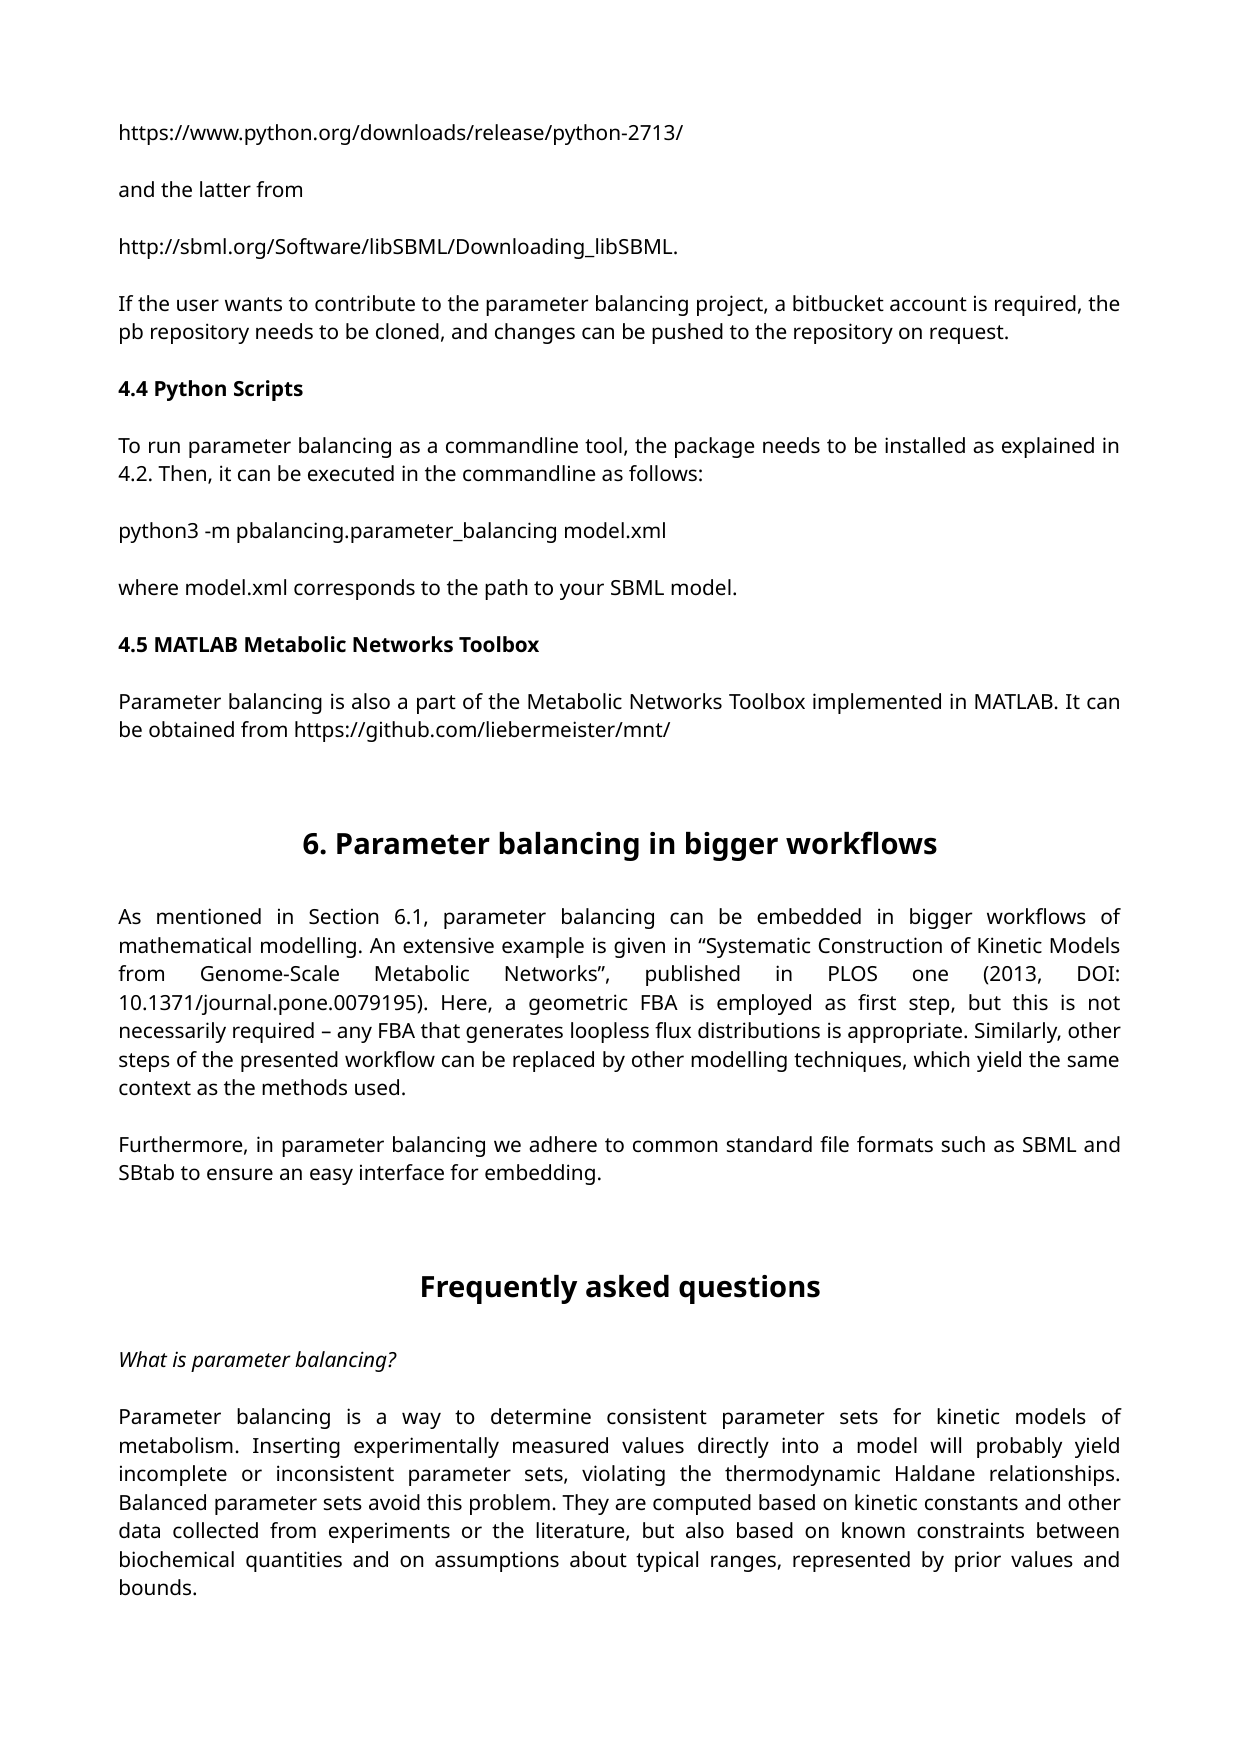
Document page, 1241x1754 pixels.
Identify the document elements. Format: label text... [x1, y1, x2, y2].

text Frequently asked questions [118, 1266, 1122, 1306]
text As mentioned in Section 6.1, parameter balancing can be embedded in bigger workflows of mathematical modelling. An extensive example is given in “Systematic Construction of Kinetic Models from Genome-Scale Metabolic Networks”, published in PLOS one (2013, DOI: 10.1371/journal.pone.0079195). Here, a geometric FBA is employed as first step, but this is not necessarily required – any FBA that generates loopless flux distributions is appropriate. Similarly, other steps of the presented workflow can be replaced by other modelling techniques, which yield the same context as the methods used. [118, 902, 1122, 1102]
text python3 -m pbalancing.parameter_balancing model.xml [118, 516, 1122, 545]
text 4.4 Python Scripts [118, 374, 1122, 402]
text 6. Parameter balancing in bigger workflows [118, 823, 1122, 863]
text Parameter balancing is a way to determine consistent parameter sets for kinetic models of metabolism. Inserting experimentally measured values directly into a model will probably yield incomplete or inconsistent parameter sets, violating the thermodynamic Haldane relationships. Balanced parameter sets avoid this problem. They are computed based on kinetic constants and other data collected from experiments or the literature, but also based on known constraints between biochemical quantities and on assumptions about typical ranges, represented by prior values and bounds. [118, 1402, 1122, 1602]
text where model.xml corresponds to the path to your SBML model. [118, 573, 1122, 602]
text Furthermore, in parameter balancing we adhere to common standard file formats such as SBML and SBtab to ensure an easy interface for embedding. [118, 1130, 1122, 1187]
text If the user wants to contribute to the parameter balancing project, a bitbucket account is required, the pb repository needs to be cloned, and changes can be pushed to the repository on request. [118, 289, 1122, 346]
text http://sbml.org/Software/libSBML/Downloading_libSBML. [118, 232, 1122, 260]
text https://www.python.org/downloads/release/python-2713/ [118, 118, 1122, 147]
text What is parameter balancing? [118, 1346, 1122, 1374]
text 4.5 MATLAB Metabolic Networks Toolbox [118, 630, 1122, 658]
text To run parameter balancing as a commandline tool, the package needs to be installed as explained in 4.2. Then, it can be executed in the commandline as follows: [118, 431, 1122, 488]
text and the latter from [118, 175, 1122, 203]
text Parameter balancing is also a part of the Metabolic Networks Toolbox implemented in MATLAB. It can be obtained from https://github.com/liebermeister/mnt/ [118, 687, 1122, 744]
